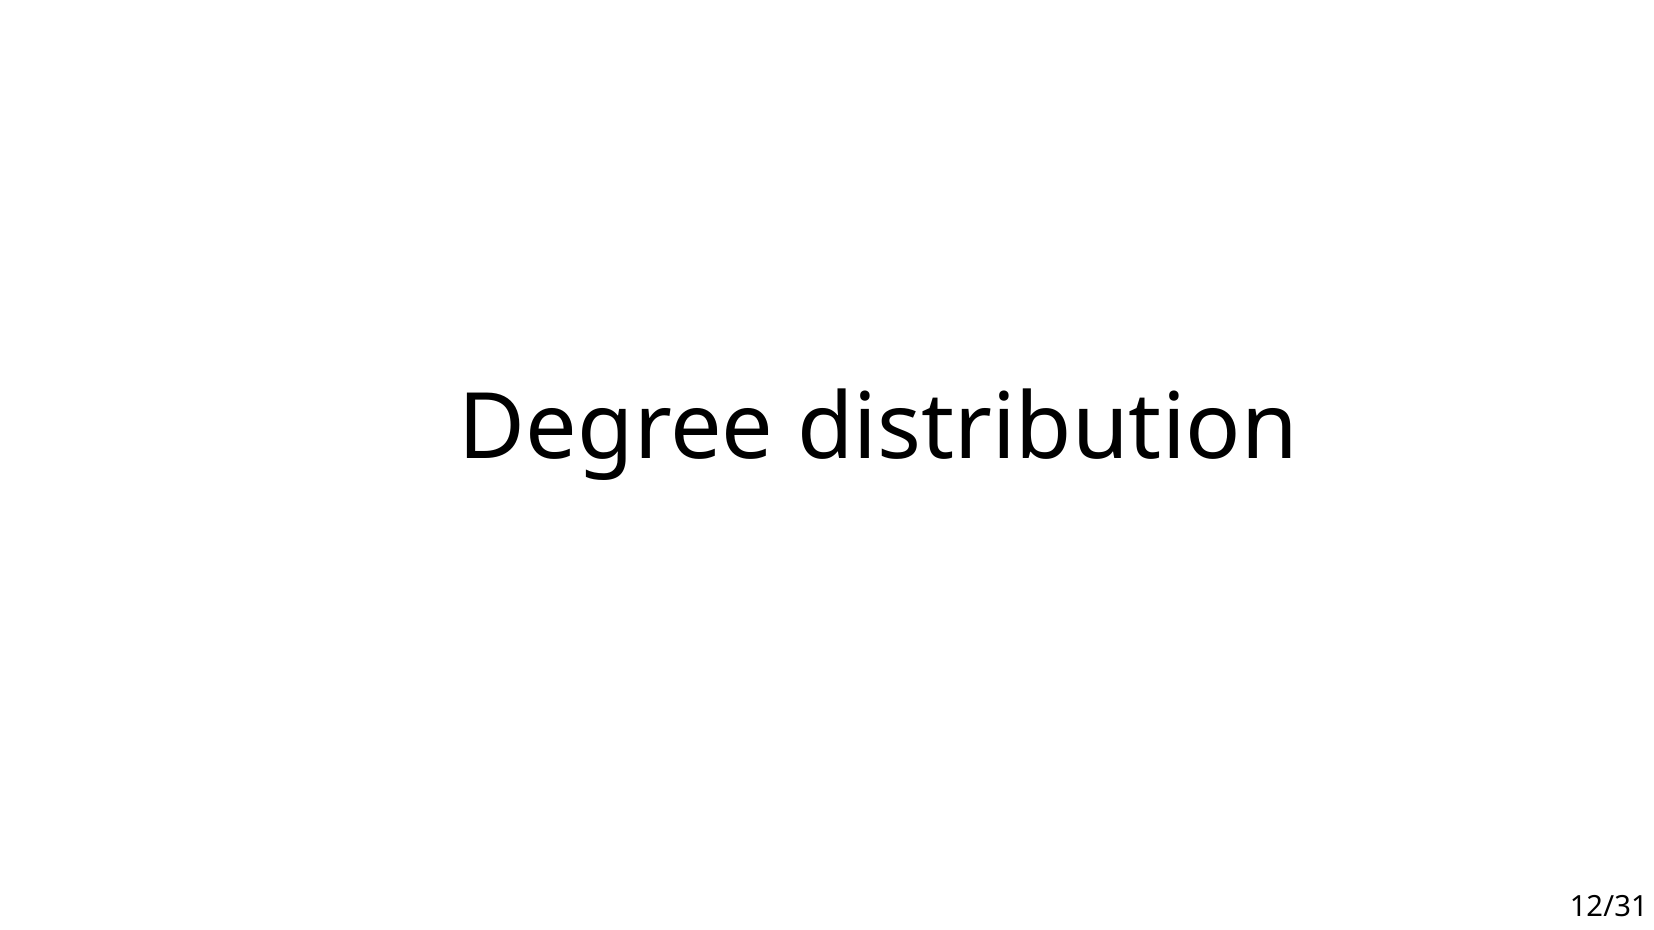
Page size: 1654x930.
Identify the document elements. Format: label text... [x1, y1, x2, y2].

title Degree distribution [134, 344, 1623, 501]
